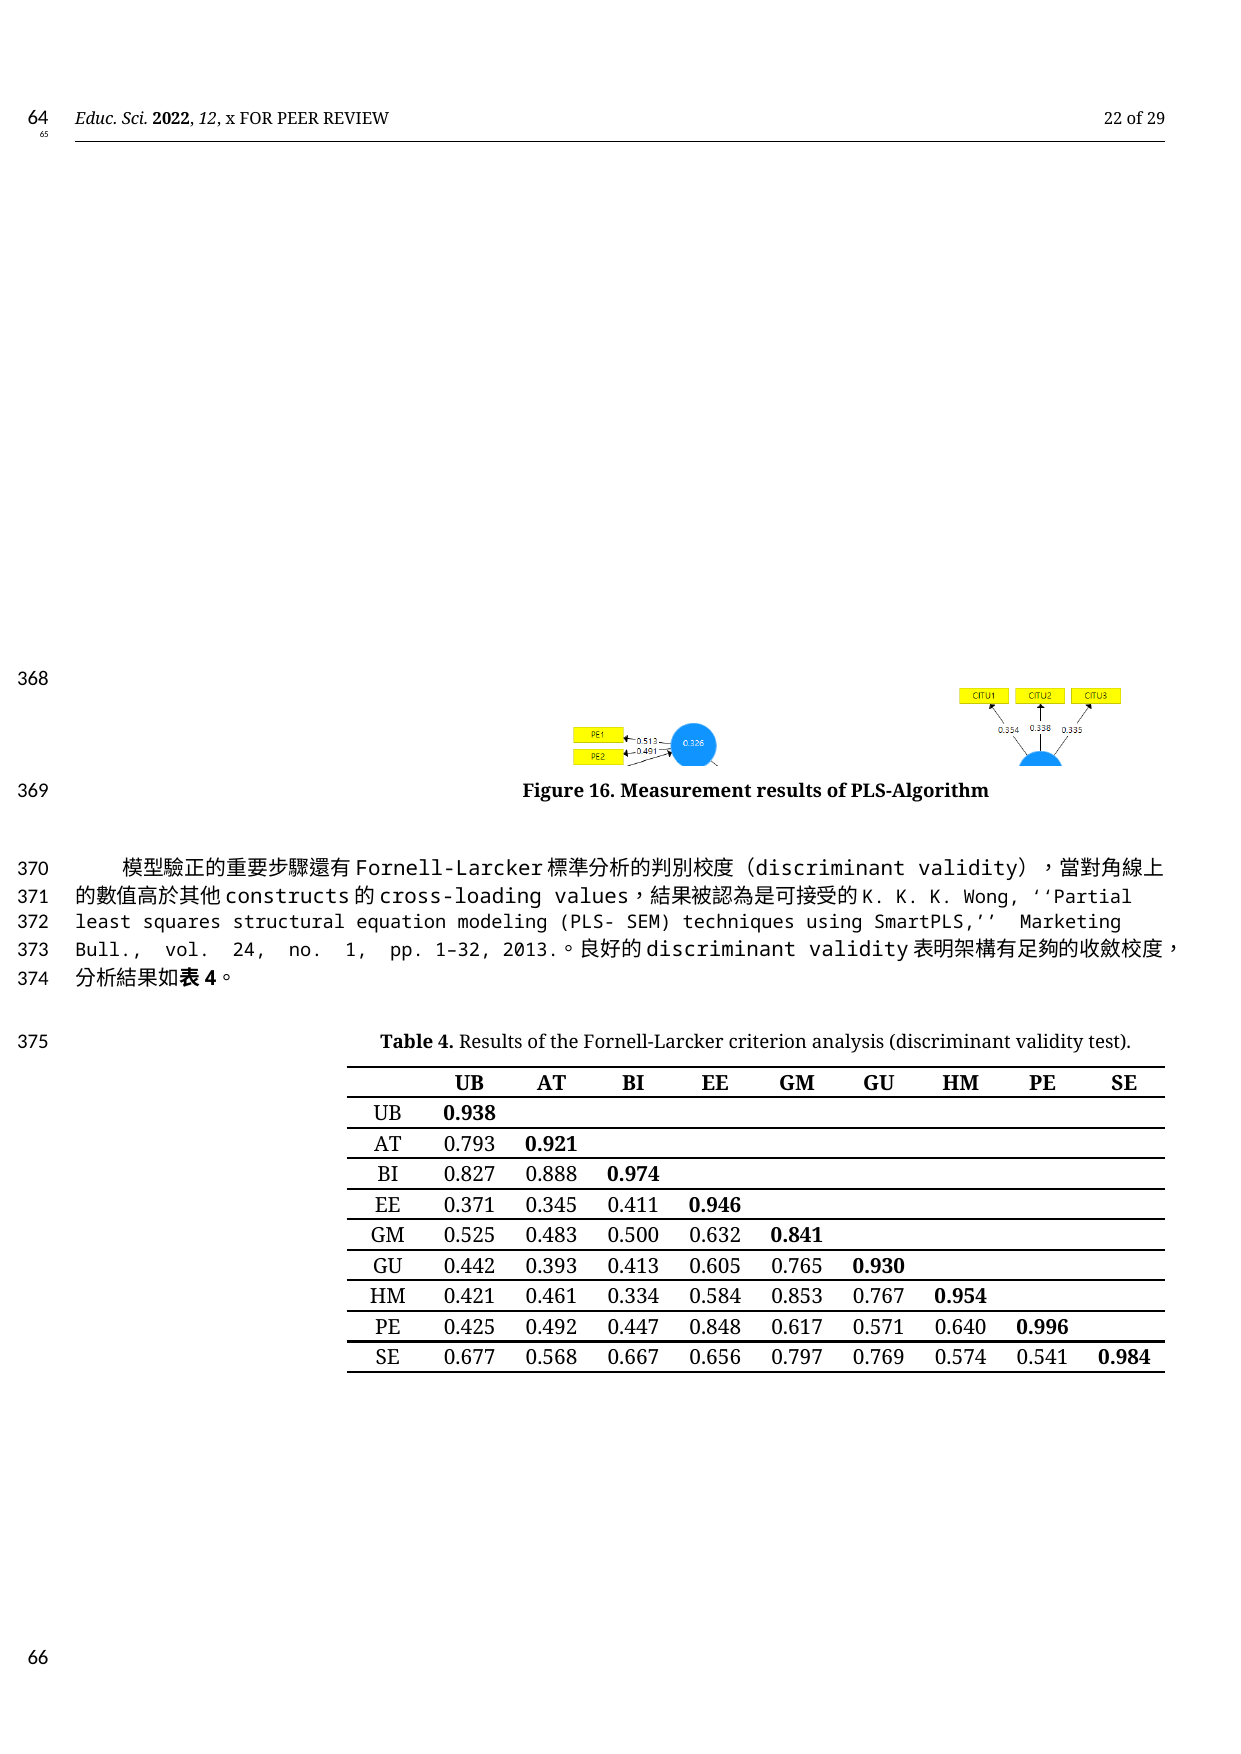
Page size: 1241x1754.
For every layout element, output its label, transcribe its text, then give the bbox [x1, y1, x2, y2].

table_cell [756, 1159, 838, 1188]
table_cell [920, 1098, 1001, 1127]
table_cell [674, 1129, 756, 1157]
table_cell 0.371 [429, 1190, 510, 1218]
table_cell 0.334 [592, 1281, 674, 1310]
table_cell 0.677 [429, 1343, 510, 1371]
table_cell [920, 1220, 1001, 1249]
table_cell 0.345 [510, 1190, 592, 1218]
table_cell [674, 1098, 756, 1127]
table_cell [1083, 1251, 1165, 1279]
table_cell 0.574 [920, 1343, 1001, 1371]
table_cell 0.984 [1083, 1343, 1165, 1371]
table_cell [1001, 1220, 1083, 1249]
table_cell 0.525 [429, 1220, 510, 1249]
table_cell 0.461 [510, 1281, 592, 1310]
table_cell 0.888 [510, 1159, 592, 1188]
table_cell [756, 1190, 838, 1218]
table_cell [1001, 1129, 1083, 1157]
table_cell 0.617 [756, 1312, 838, 1340]
table_cell 0.974 [592, 1159, 674, 1188]
table_cell 0.640 [920, 1312, 1001, 1340]
table_cell 0.793 [429, 1129, 510, 1157]
table_cell 0.500 [592, 1220, 674, 1249]
table_header GU [838, 1068, 919, 1096]
table_cell [920, 1251, 1001, 1279]
table_cell 0.425 [429, 1312, 510, 1340]
table_cell [1083, 1312, 1165, 1340]
table_cell [756, 1098, 838, 1127]
table_cell 0.767 [838, 1281, 919, 1310]
table_cell [592, 1129, 674, 1157]
text 模型驗正的重要步驟還有Fornell-Larcker標準分析的判別校度（discriminant validity），當對角線上的數值高於其他constructs的cross-loading values，結果被認為是可接受的[23]。良好的discriminant validity表明架構有足夠的收斂校度，分析結果如表4。 [75, 852, 1165, 991]
table_cell [1001, 1098, 1083, 1127]
table_cell 0.568 [510, 1343, 592, 1371]
table_header BI [592, 1068, 674, 1096]
table_cell GM [347, 1220, 428, 1249]
table_cell [1001, 1281, 1083, 1310]
table_cell 0.656 [674, 1343, 756, 1371]
table_cell 0.841 [756, 1220, 838, 1249]
table_cell GU [347, 1251, 428, 1279]
table_cell [1083, 1190, 1165, 1218]
table_cell 0.571 [838, 1312, 919, 1340]
table_cell [838, 1190, 919, 1218]
table_cell [1083, 1220, 1165, 1249]
table_cell 0.853 [756, 1281, 838, 1310]
table_header GM [756, 1068, 838, 1096]
table_cell [1083, 1098, 1165, 1127]
table_cell 0.413 [592, 1251, 674, 1279]
table_cell 0.541 [1001, 1343, 1083, 1371]
text Figure 16. Measurement results of PLS-Algorithm [347, 778, 1165, 802]
table_cell 0.442 [429, 1251, 510, 1279]
table_cell [1083, 1281, 1165, 1310]
table_header SE [1083, 1068, 1165, 1096]
table_cell 0.632 [674, 1220, 756, 1249]
table_cell 0.492 [510, 1312, 592, 1340]
table_cell SE [347, 1343, 428, 1371]
table_cell [920, 1129, 1001, 1157]
table_header UB [429, 1068, 510, 1096]
table_cell [592, 1098, 674, 1127]
table_cell [756, 1129, 838, 1157]
table_cell [674, 1159, 756, 1188]
table_cell 0.605 [674, 1251, 756, 1279]
table_header PE [1001, 1068, 1083, 1096]
table_cell 0.827 [429, 1159, 510, 1188]
table_cell 0.797 [756, 1343, 838, 1371]
table_cell [1001, 1190, 1083, 1218]
table_cell 0.946 [674, 1190, 756, 1218]
table_cell 0.996 [1001, 1312, 1083, 1340]
table_cell 0.930 [838, 1251, 919, 1279]
table_cell 0.393 [510, 1251, 592, 1279]
table_cell 0.848 [674, 1312, 756, 1340]
table_cell 0.421 [429, 1281, 510, 1310]
table_cell [1083, 1129, 1165, 1157]
table_cell 0.411 [592, 1190, 674, 1218]
table_cell EE [347, 1190, 428, 1218]
table_cell 0.667 [592, 1343, 674, 1371]
table_header AT [510, 1068, 592, 1096]
table_cell 0.954 [920, 1281, 1001, 1310]
table_cell [1001, 1159, 1083, 1188]
text Table 4. Results of the Fornell-Larcker criterion analysis (discriminant validity test). [347, 1029, 1165, 1053]
table_header EE [674, 1068, 756, 1096]
table_cell PE [347, 1312, 428, 1340]
table_cell 0.765 [756, 1251, 838, 1279]
table_cell UB [347, 1098, 428, 1127]
table_cell 0.921 [510, 1129, 592, 1157]
table_cell [920, 1190, 1001, 1218]
table_cell 0.769 [838, 1343, 919, 1371]
table_cell 0.447 [592, 1312, 674, 1340]
table_cell [838, 1159, 919, 1188]
table_cell [1001, 1251, 1083, 1279]
table_cell HM [347, 1281, 428, 1310]
table_cell 0.584 [674, 1281, 756, 1310]
table_cell BI [347, 1159, 428, 1188]
table_cell [510, 1098, 592, 1127]
table_header HM [920, 1068, 1001, 1096]
table_cell [920, 1159, 1001, 1188]
table_cell 0.483 [510, 1220, 592, 1249]
table_cell [1083, 1159, 1165, 1188]
table_cell 0.938 [429, 1098, 510, 1127]
table_cell AT [347, 1129, 428, 1157]
table_cell [838, 1220, 919, 1249]
table_header [347, 1068, 428, 1096]
table_cell [838, 1129, 919, 1157]
table_cell [838, 1098, 919, 1127]
